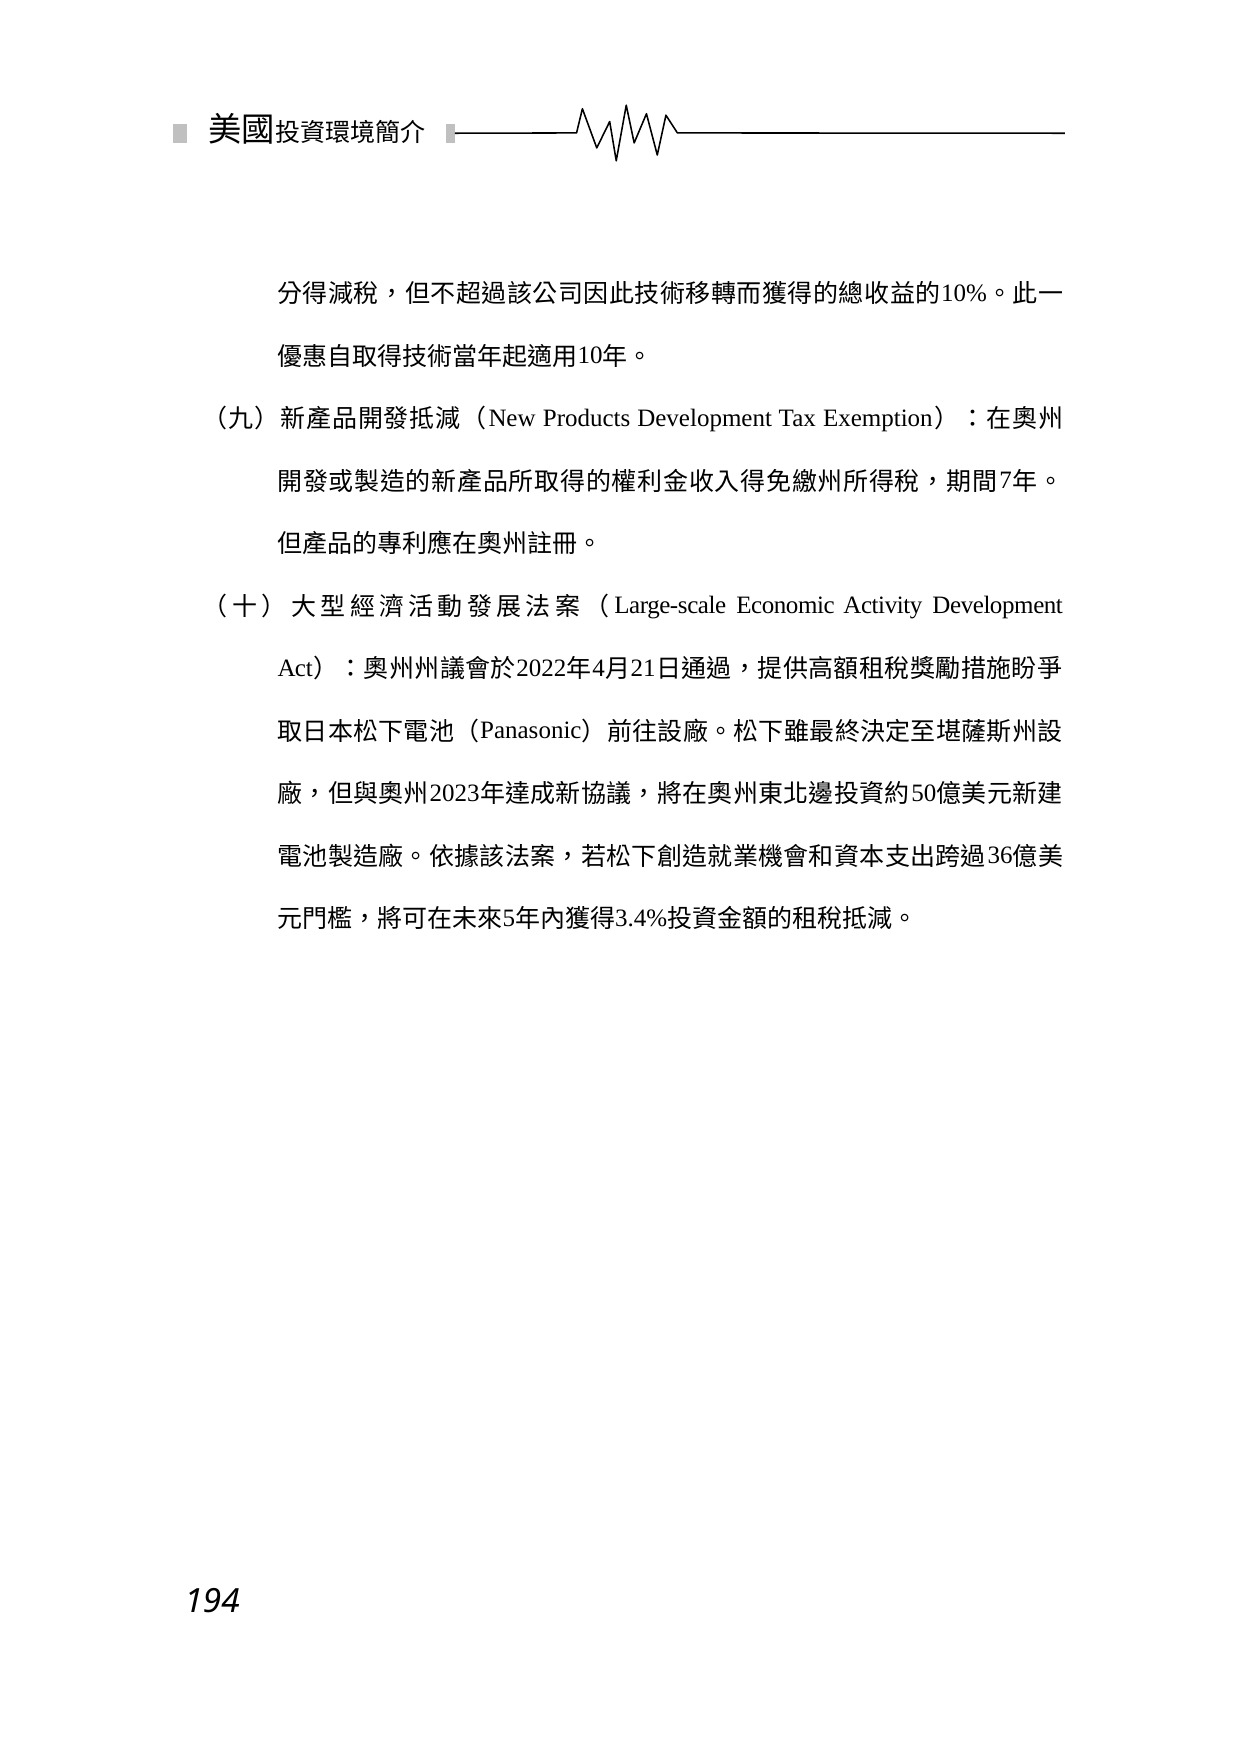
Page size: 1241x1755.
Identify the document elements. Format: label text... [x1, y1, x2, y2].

text （九）新產品開發抵減（New Products Development Tax Exemption）：在奧州開發或製造的新產品所取得的權利金收入得免繳州所得稅，期間7年。但產品的專利應在奧州註冊。 [202, 375, 1063, 563]
text 分得減稅，但不超過該公司因此技術移轉而獲得的總收益的10%。此一優惠自取得技術當年起適用10年。 [202, 250, 1063, 375]
text （十）大型經濟活動發展法案（Large-scale Economic Activity Development Act）：奧州州議會於2022年4月21日通過，提供高額租稅獎勵措施盼爭取日本松下電池（Panasonic）前往設廠。松下雖最終決定至堪薩斯州設廠，但與奧州2023年達成新協議，將在奧州東北邊投資約50億美元新建電池製造廠。依據該法案，若松下創造就業機會和資本支出跨過36億美元門檻，將可在未來5年內獲得3.4%投資金額的租稅抵減。 [202, 563, 1063, 938]
